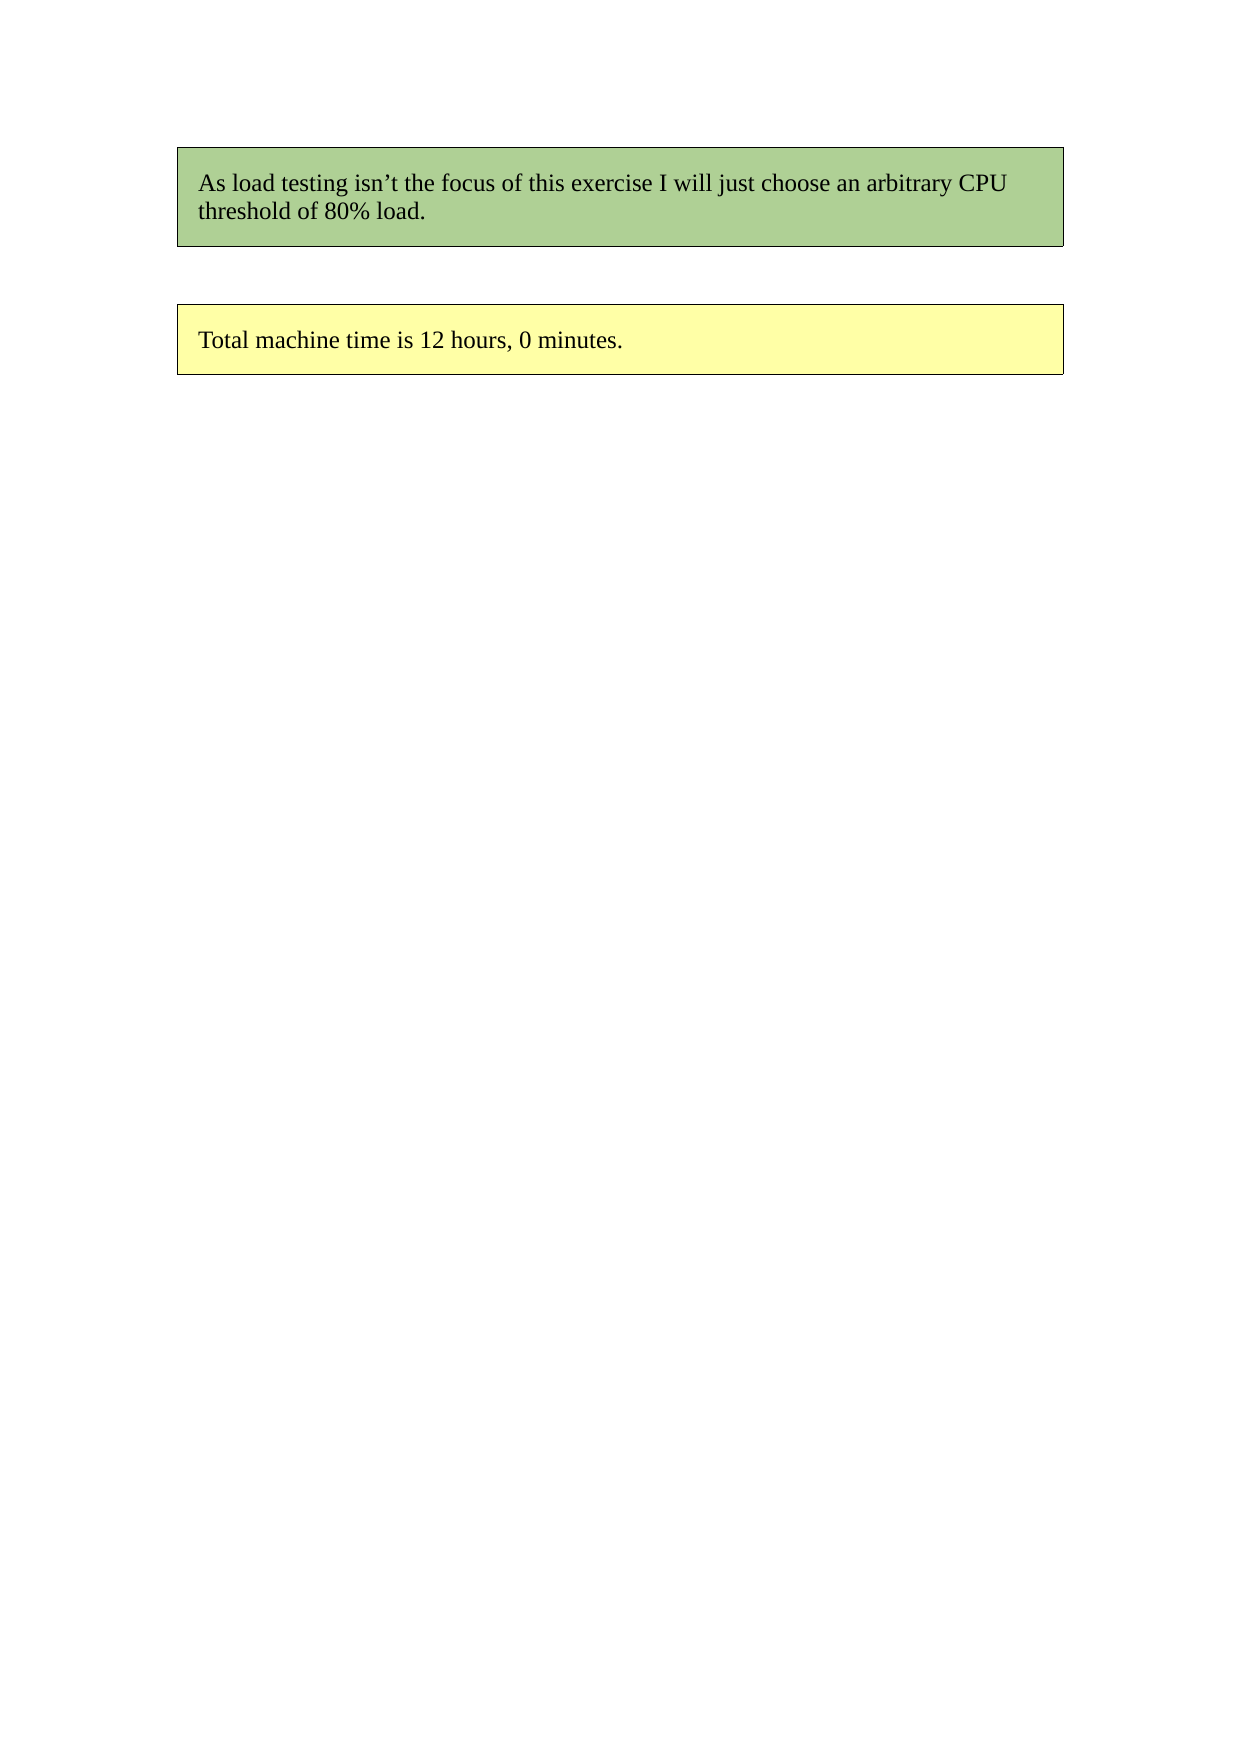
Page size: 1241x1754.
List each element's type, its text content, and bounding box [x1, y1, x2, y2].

text As load testing isn’t the focus of this exercise I will just choose an arbitrary CPU threshold of 80% load. [178, 148, 1063, 246]
text Total machine time is 12 hours, 0 minutes. [178, 305, 1063, 374]
